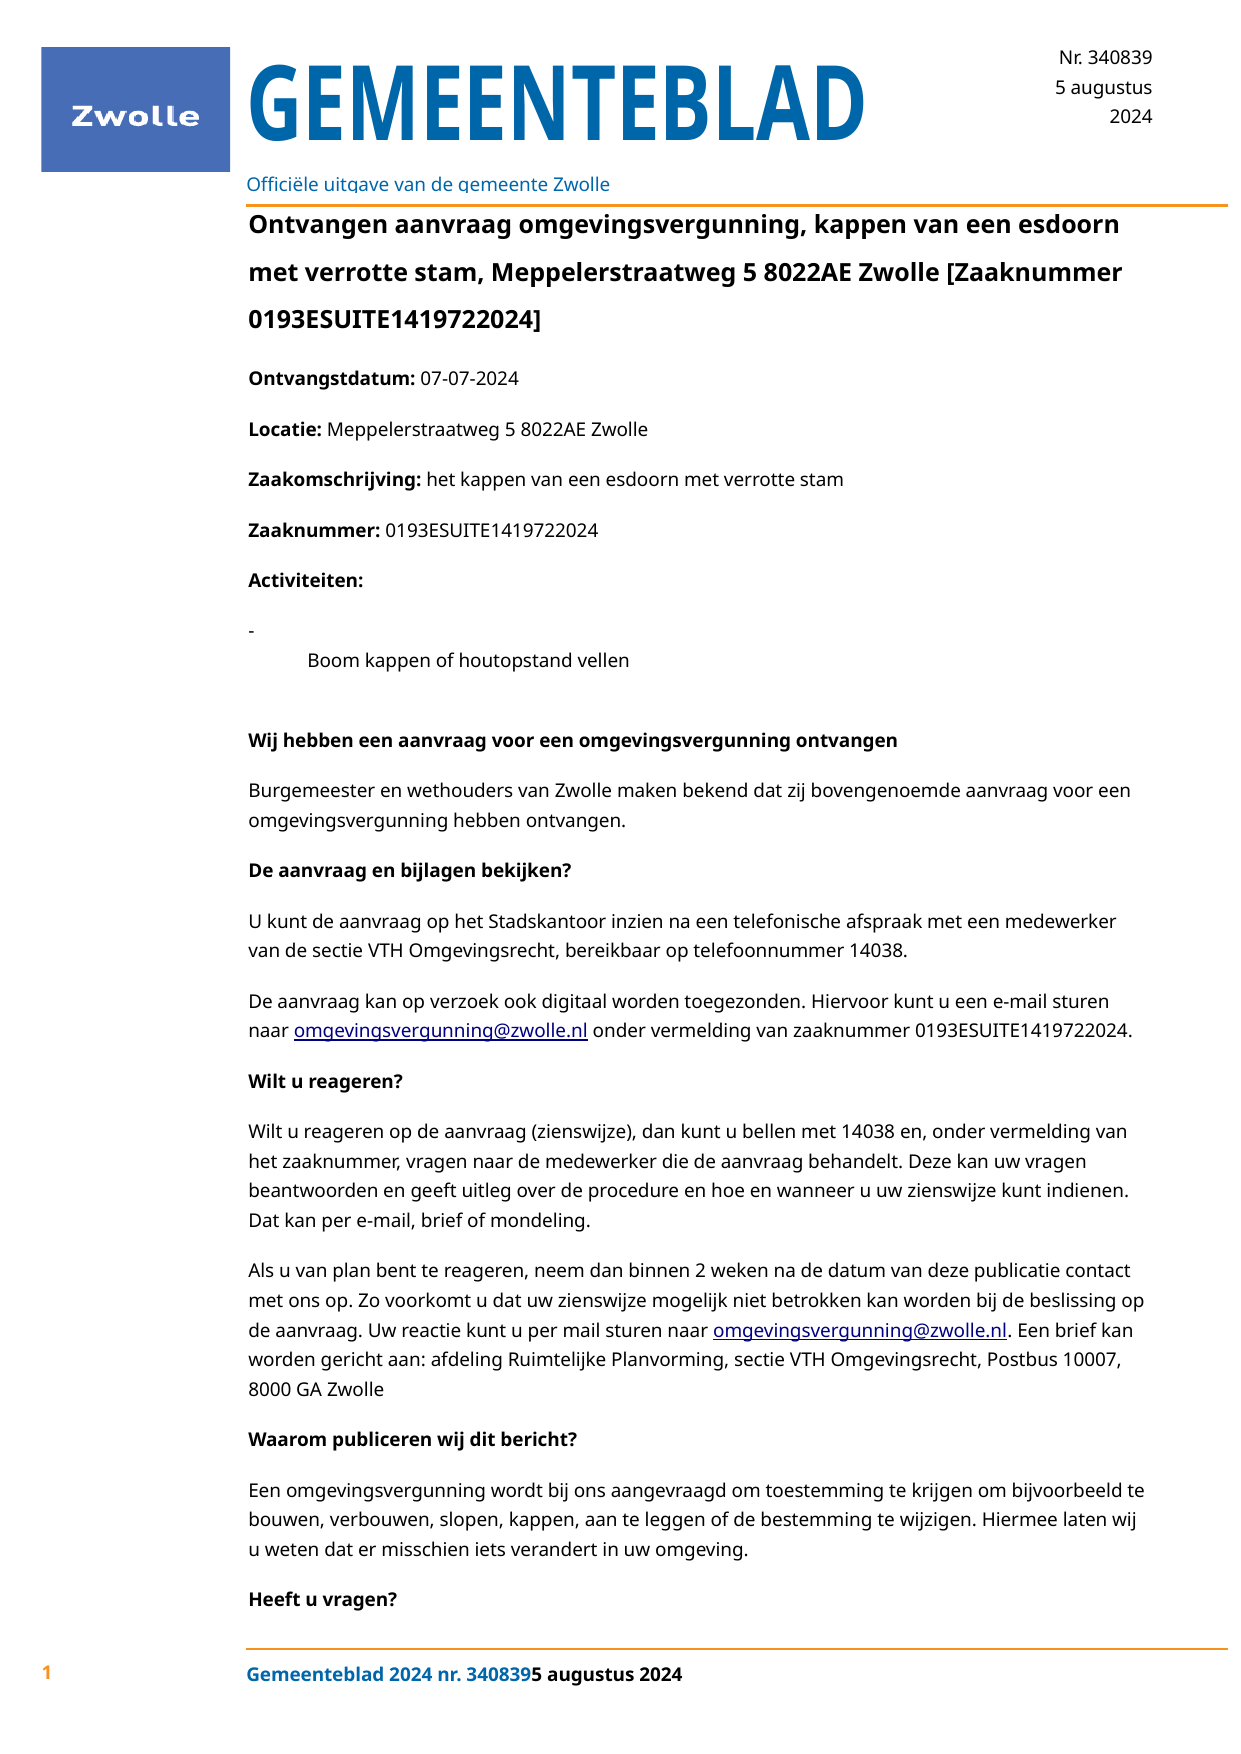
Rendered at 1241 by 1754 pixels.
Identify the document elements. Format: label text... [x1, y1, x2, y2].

text Heeft u vragen? [248, 1586, 1152, 1612]
text Locatie: Meppelerstraatweg 5 8022AE Zwolle [248, 416, 1152, 442]
text Burgemeester en wethouders van Zwolle maken bekend dat zij bovengenoemde aanvraag voor een omgevingsvergunning hebben ontvangen. [248, 778, 1152, 833]
text Activiteiten: [248, 567, 1152, 593]
picture [41, 47, 231, 172]
text De aanvraag en bijlagen bekijken? [248, 858, 1152, 883]
text Een omgevingsvergunning wordt bij ons aangevraagd om toestemming te krijgen om bijvoorbeeld te bouwen, verbouwen, slopen, kappen, aan te leggen of de bestemming te wijzigen. Hiermee laten wij u weten dat er misschien iets verandert in uw omgeving. [248, 1477, 1152, 1562]
text Als u van plan bent te reageren, neem dan binnen 2 weken na de datum van deze publicatie contact met ons op. Zo voorkomt u dat uw zienswijze mogelijk niet betrokken kan worden bij de beslissing op de aanvraag. Uw reactie kunt u per mail sturen naar omgevingsvergunning@zwolle.nl. Een brief kan worden gericht aan: afdeling Ruimtelijke Planvorming, sectie VTH Omgevingsrecht, Postbus 10007, 8000 GA Zwolle [248, 1258, 1152, 1402]
text U kunt de aanvraag op het Stadskantoor inzien na een telefonische afspraak met een medewerker van de sectie VTH Omgevingsrecht, bereikbaar op telefoonnummer 14038. [248, 908, 1152, 963]
text Ontvangstdatum: 07-07-2024 [248, 366, 1152, 391]
text Wij hebben een aanvraag voor een omgevingsvergunning ontvangen [248, 727, 1152, 753]
text Zaaknummer: 0193ESUITE1419722024 [248, 517, 1152, 542]
text Wilt u reageren op de aanvraag (zienswijze), dan kunt u bellen met 14038 en, onder vermelding van het zaaknummer, vragen naar de medewerker die de aanvraag behandelt. Deze kan uw vragen beantwoorden en geeft uitleg over de procedure en hoe en wanneer u uw zienswijze kunt indienen. Dat kan per e-mail, brief of mondeling. [248, 1118, 1152, 1233]
text Zaakomschrijving: het kappen van een esdoorn met verrotte stam [248, 466, 1152, 492]
list Boom kappen of houtopstand vellen [248, 647, 1152, 673]
text De aanvraag kan op verzoek ook digitaal worden toegezonden. Hiervoor kunt u een e-mail sturen naar omgevingsvergunning@zwolle.nl onder vermelding van zaaknummer 0193ESUITE1419722024. [248, 988, 1152, 1043]
text Wilt u reageren? [248, 1068, 1152, 1094]
text Waarom publiceren wij dit bericht? [248, 1426, 1152, 1452]
text Ontvangen aanvraag omgevingsvergunning, kappen van een esdoorn met verrotte stam, Meppelerstraatweg 5 8022AE Zwolle [Zaaknummer 0193ESUITE1419722024] [248, 207, 1152, 336]
